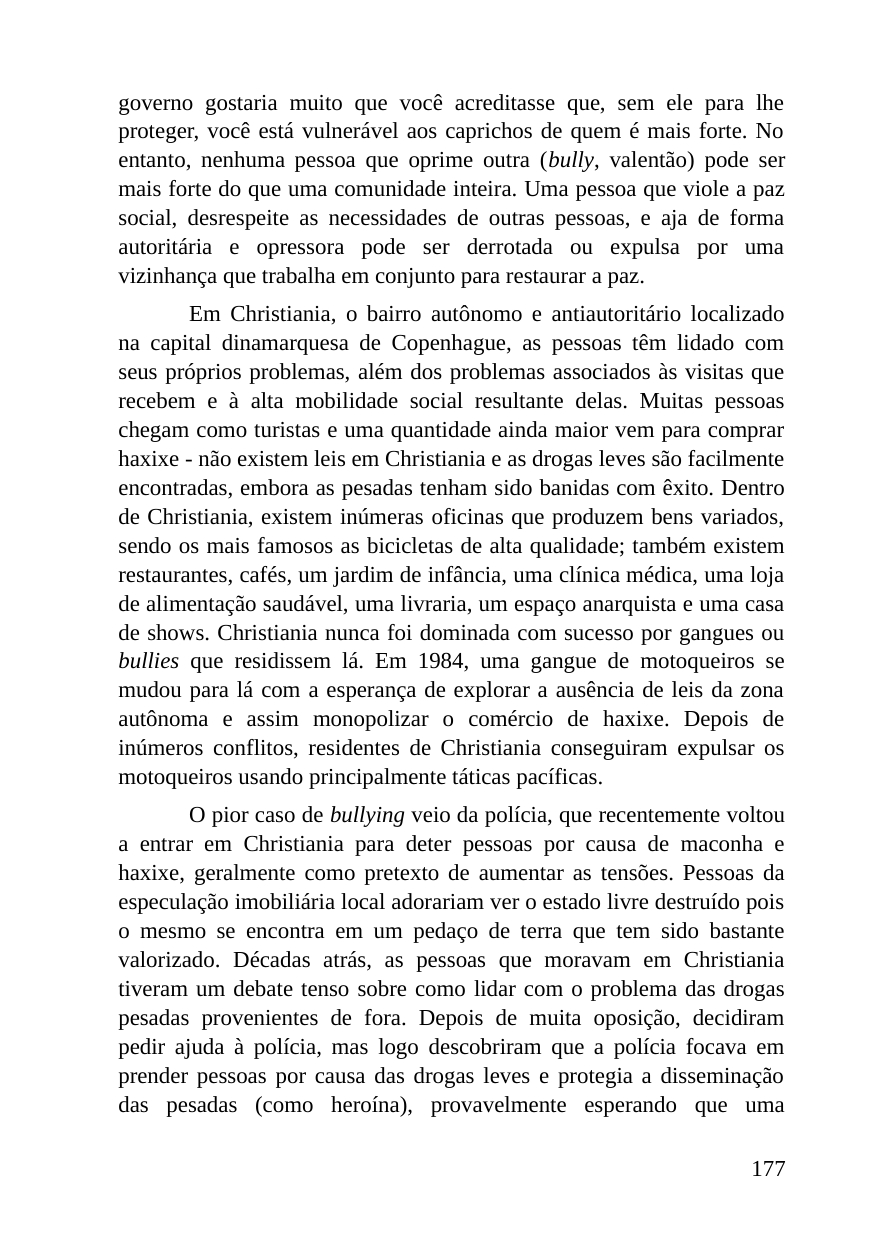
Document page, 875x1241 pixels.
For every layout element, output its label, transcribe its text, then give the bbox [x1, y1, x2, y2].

text Em Christiania, o bairro autônomo e antiautoritário localizado na capital dinamarquesa de Copenhague, as pessoas têm lidado com seus próprios problemas, além dos problemas associados às visitas que recebem e à alta mobilidade social resultante delas. Muitas pessoas chegam como turistas e uma quantidade ainda maior vem para comprar haxixe - não existem leis em Christiania e as drogas leves são facilmente encontradas, embora as pesadas tenham sido banidas com êxito. Dentro de Christiania, existem inúmeras oficinas que produzem bens variados, sendo os mais famosos as bicicletas de alta qualidade; também existem restaurantes, cafés, um jardim de infância, uma clínica médica, uma loja de alimentação saudável, uma livraria, um espaço anarquista e uma casa de shows. Christiania nunca foi dominada com sucesso por gangues ou bullies que residissem lá. Em 1984, uma gangue de motoqueiros se mudou para lá com a esperança de explorar a ausência de leis da zona autônoma e assim monopolizar o comércio de haxixe. Depois de inúmeros conflitos, residentes de Christiania conseguiram expulsar os motoqueiros usando principalmente táticas pacíficas. [118, 300, 786, 790]
text governo gostaria muito que você acreditasse que, sem ele para lhe proteger, você está vulnerável aos caprichos de quem é mais forte. No entanto, nenhuma pessoa que oprime outra (bully, valentão) pode ser mais forte do que uma comunidade inteira. Uma pessoa que viole a paz social, desrespeite as necessidades de outras pessoas, e aja de forma autoritária e opressora pode ser derrotada ou expulsa por uma vizinhança que trabalha em conjunto para restaurar a paz. [118, 88, 786, 289]
text O pior caso de bullying veio da polícia, que recentemente voltou a entrar em Christiania para deter pessoas por causa de maconha e haxixe, geralmente como pretexto de aumentar as tensões. Pessoas da especulação imobiliária local adorariam ver o estado livre destruído pois o mesmo se encontra em um pedaço de terra que tem sido bastante valorizado. Décadas atrás, as pessoas que moravam em Christiania tiveram um debate tenso sobre como lidar com o problema das drogas pesadas provenientes de fora. Depois de muita oposição, decidiram pedir ajuda à polícia, mas logo descobriram que a polícia focava em prender pessoas por causa das drogas leves e protegia a disseminação das pesadas (como heroína), provavelmente esperando que uma [118, 801, 786, 1117]
